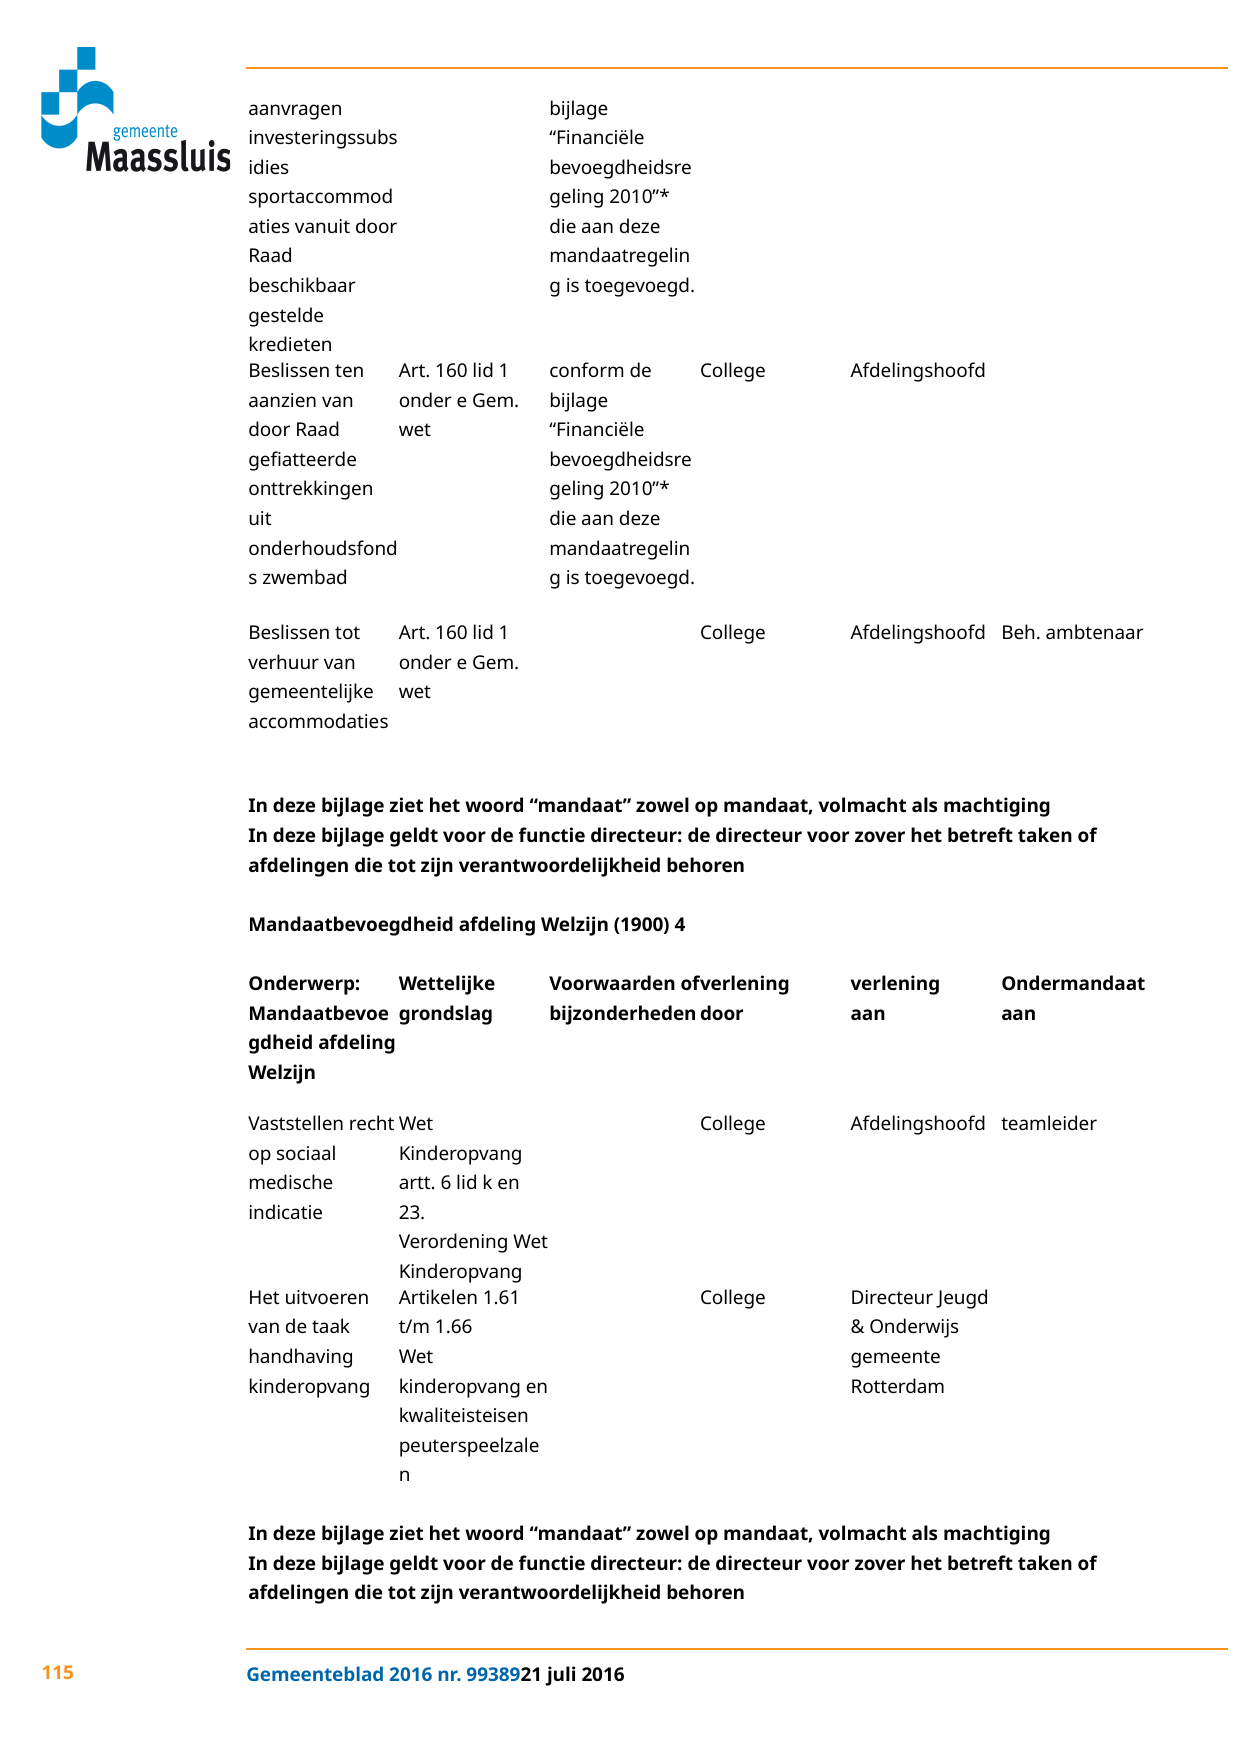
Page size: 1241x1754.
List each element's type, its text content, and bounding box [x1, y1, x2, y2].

table_header verlening door [700, 970, 850, 1085]
table_cell [549, 734, 700, 760]
table_cell [1001, 1085, 1152, 1110]
table_cell Beslissen tot verhuur van gemeentelijke accommodaties [248, 620, 398, 734]
table_cell Beslissen ten aanzien van door Raad gefiatteerde onttrekkingen uit onderhoudsfonds zwembad [248, 357, 398, 619]
table_cell [549, 1284, 700, 1487]
table_cell College [700, 1284, 850, 1487]
table_cell Afdelingshoofd [850, 357, 1001, 619]
text In deze bijlage ziet het woord “mandaat” zowel op mandaat, volmacht als machtiging [248, 793, 1152, 818]
table_cell conform de bijlage “Financiële bevoegdheidsregeling 2010”* die aan deze mandaatregeling is toegevoegd. [549, 357, 700, 619]
table_cell College [700, 620, 850, 734]
table_cell [1001, 1284, 1152, 1487]
table_cell [850, 1085, 1001, 1110]
table_cell College [700, 1110, 850, 1284]
table_cell Wet Kinderopvang artt. 6 lid k en 23. Verordening Wet Kinderopvang [399, 1110, 549, 1284]
table_cell [850, 734, 1001, 760]
table_cell teamleider [1001, 1110, 1152, 1284]
table_cell [399, 734, 549, 760]
table_cell [1001, 95, 1152, 357]
table_cell College [700, 357, 850, 619]
text In deze bijlage geldt voor de functie directeur: de directeur voor zover het betreft taken of afdelingen die tot zijn verantwoordelijkheid behoren [248, 822, 1152, 877]
table_cell [248, 1085, 398, 1110]
table_cell Directeur Jeugd & Onderwijs gemeente Rotterdam [850, 1284, 1001, 1487]
table_cell Het uitvoeren van de taak handhaving kinderopvang [248, 1284, 398, 1487]
table_cell Art. 160 lid 1 onder e Gem. wet [399, 357, 549, 619]
table_cell Artikelen 1.61 t/m 1.66 Wet kinderopvang en kwaliteisteisen peuterspeelzalen [399, 1284, 549, 1487]
table_cell [399, 95, 549, 357]
picture [41, 47, 231, 172]
table_cell [399, 1085, 549, 1110]
table_cell aanvragen investeringssubsidies sportaccommodaties vanuit door Raad beschikbaar gestelde kredieten [248, 95, 398, 357]
table_header Ondermandaat aan [1001, 970, 1152, 1085]
table_cell [700, 1085, 850, 1110]
table_cell Art. 160 lid 1 onder e Gem. wet [399, 620, 549, 734]
table_cell Beh. ambtenaar [1001, 620, 1152, 734]
table_header Voorwaarden of bijzonderheden [549, 970, 700, 1085]
text Mandaatbevoegdheid afdeling Welzijn (1900) 4 [248, 911, 1152, 937]
table_header Wettelijke grondslag [399, 970, 549, 1085]
picture [41, 47, 77, 92]
table_cell [549, 1110, 700, 1284]
table_header verlening aan [850, 970, 1001, 1085]
table_cell [248, 734, 398, 760]
text In deze bijlage geldt voor de functie directeur: de directeur voor zover het betreft taken of afdelingen die tot zijn verantwoordelijkheid behoren [248, 1550, 1152, 1605]
table_cell [549, 1085, 700, 1110]
table_cell [850, 95, 1001, 357]
table_cell [1001, 734, 1152, 760]
table_cell [700, 734, 850, 760]
table_cell Afdelingshoofd [850, 620, 1001, 734]
table_cell [549, 620, 700, 734]
table_cell Vaststellen recht op sociaal medische indicatie [248, 1110, 398, 1284]
table_cell Afdelingshoofd [850, 1110, 1001, 1284]
table_header Onderwerp: Mandaatbevoegdheid afdeling Welzijn [248, 970, 398, 1085]
text In deze bijlage ziet het woord “mandaat” zowel op mandaat, volmacht als machtiging [248, 1520, 1152, 1546]
table_cell [700, 95, 850, 357]
table_cell bijlage “Financiële bevoegdheidsregeling 2010”* die aan deze mandaatregeling is toegevoegd. [549, 95, 700, 357]
table_cell [1001, 357, 1152, 619]
